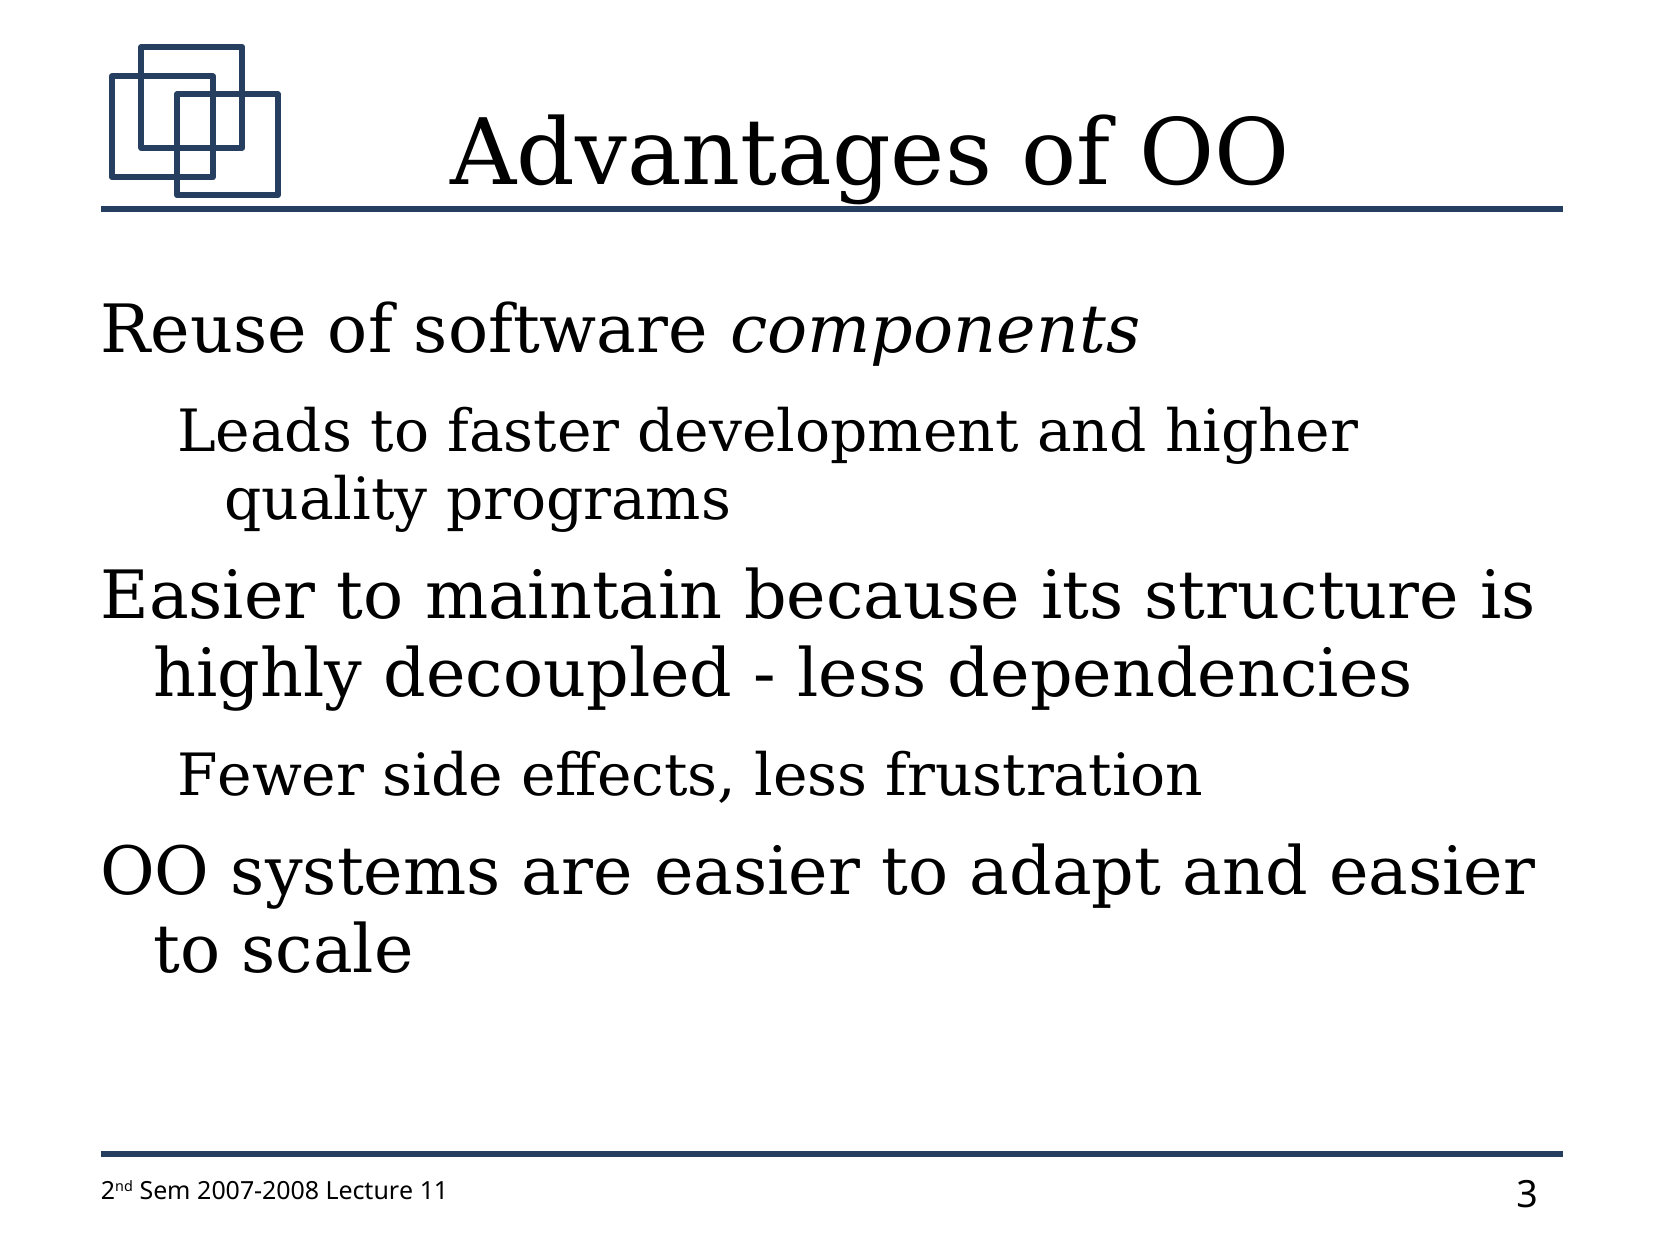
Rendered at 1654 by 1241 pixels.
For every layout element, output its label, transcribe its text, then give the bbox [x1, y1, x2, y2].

title Advantages of OO [82, 49, 1571, 257]
list Reuse of software components Leads to faster development and higher quality programs Easier to maintain because its structure is highly decoupled - less dependencies Fewer side effects, less frustration OO systems are easier to adapt and easier to scale [82, 290, 1571, 1109]
